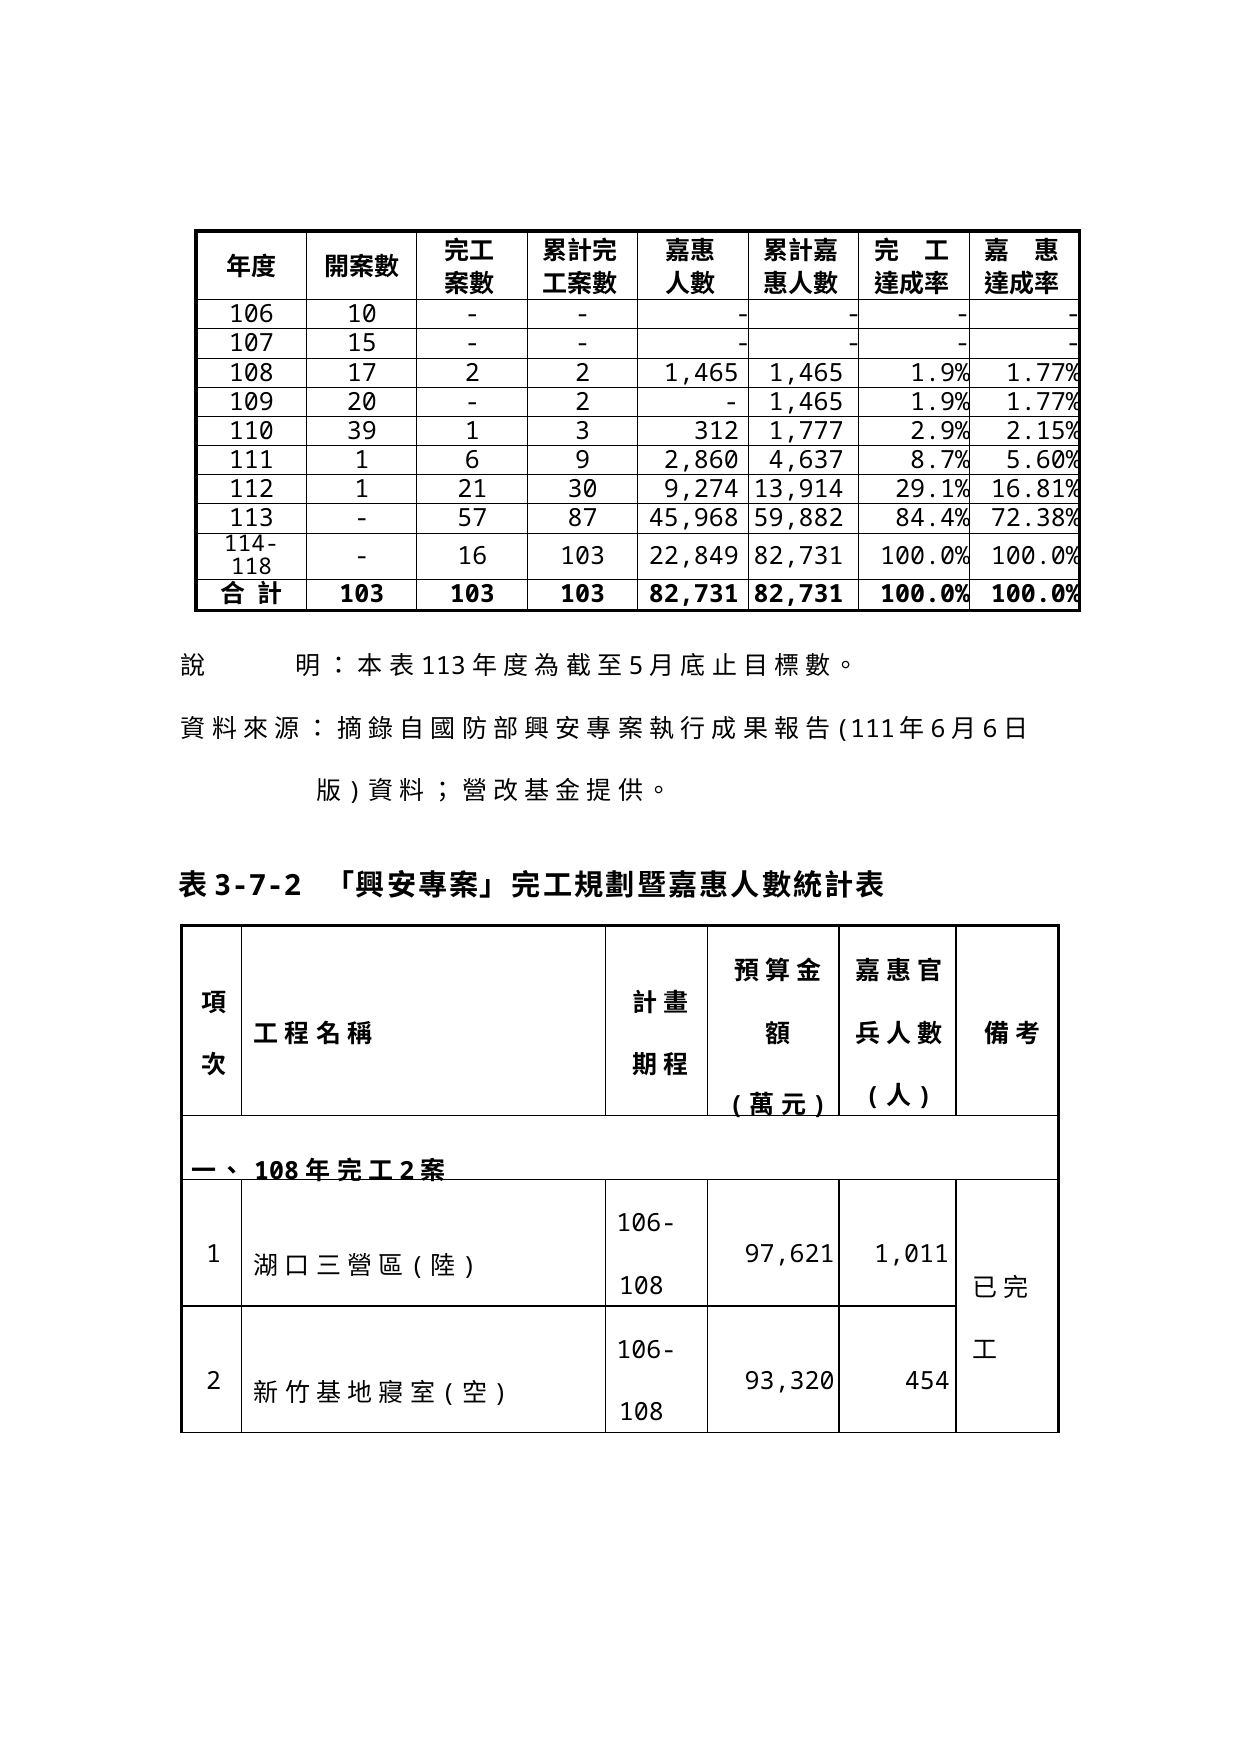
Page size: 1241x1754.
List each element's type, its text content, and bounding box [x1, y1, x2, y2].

table_cell 1 [307, 475, 416, 503]
table_cell 6 [417, 446, 527, 474]
table_cell - [859, 329, 969, 357]
table_cell 1 [417, 417, 527, 445]
table_cell 111 [198, 446, 306, 474]
table_cell 2 [417, 359, 527, 387]
table_cell - [638, 329, 748, 357]
table_cell 1.77% [970, 359, 1078, 387]
table_cell 1.9% [859, 359, 969, 387]
table_cell - [970, 300, 1078, 328]
table_cell 合 計 [198, 580, 306, 608]
table_cell 100.0% [859, 580, 969, 608]
table_cell 114- 118 [198, 534, 306, 579]
table_header 累計嘉 惠人數 [749, 233, 858, 299]
table_cell 21 [417, 475, 527, 503]
table_cell 17 [307, 359, 416, 387]
table_cell 110 [198, 417, 306, 445]
table_cell 113 [198, 504, 306, 532]
table_cell 2,860 [638, 446, 748, 474]
table_cell 2 [528, 388, 637, 416]
table_header 預算金額 (萬元) [708, 927, 838, 1115]
table_header 嘉 惠 達成率 [970, 233, 1078, 299]
table_header 嘉惠官兵人數(人) [840, 927, 955, 1115]
table_cell 454 [840, 1307, 955, 1432]
table_header 嘉惠 人數 [638, 233, 748, 299]
table_cell 108 [198, 359, 306, 387]
table_cell 16.81% [970, 475, 1078, 503]
table_cell 39 [307, 417, 416, 445]
table_header 完工 案數 [417, 233, 527, 299]
table_header 開案數 [307, 233, 416, 299]
table_cell 30 [528, 475, 637, 503]
table_cell 22,849 [638, 534, 748, 579]
table_cell 1,465 [638, 359, 748, 387]
table_cell 84.4% [859, 504, 969, 532]
table_cell 20 [307, 388, 416, 416]
table_cell 9,274 [638, 475, 748, 503]
table_cell 2 [528, 359, 637, 387]
table_cell 93,320 [708, 1307, 838, 1432]
table_cell 106-108 [606, 1180, 707, 1305]
table_cell - [749, 300, 858, 328]
table_cell 57 [417, 504, 527, 532]
table_header 年度 [198, 233, 306, 299]
table_cell 100.0% [859, 534, 969, 579]
table_cell 100.0% [970, 534, 1078, 579]
table_cell - [638, 388, 748, 416]
table_cell 已完工 [957, 1180, 1057, 1432]
table_cell - [307, 504, 416, 532]
text 資料來源：摘錄自國防部興安專案執行成果報告(111年6月6日版)資料；營改基金提供。 [177, 674, 1063, 799]
table_cell - [307, 534, 416, 579]
table_cell 87 [528, 504, 637, 532]
table_cell 109 [198, 388, 306, 416]
table_cell - [417, 300, 527, 328]
table_cell - [528, 300, 637, 328]
table_cell 10 [307, 300, 416, 328]
table_cell - [859, 300, 969, 328]
table_cell 103 [528, 580, 637, 608]
table_cell 103 [417, 580, 527, 608]
table_cell 29.1% [859, 475, 969, 503]
table_cell 72.38% [970, 504, 1078, 532]
table_cell 45,968 [638, 504, 748, 532]
table_cell 2.9% [859, 417, 969, 445]
table_cell 112 [198, 475, 306, 503]
table_cell 新竹基地寢室(空) [242, 1307, 605, 1432]
table_header 累計完 工案數 [528, 233, 637, 299]
table_cell 82,731 [749, 534, 858, 579]
table_cell 4,637 [749, 446, 858, 474]
table_cell 9 [528, 446, 637, 474]
table_cell 2 [183, 1307, 241, 1432]
table_header 完 工 達成率 [859, 233, 969, 299]
table_header 備考 [957, 927, 1057, 1115]
table_cell 59,882 [749, 504, 858, 532]
table_cell 1 [307, 446, 416, 474]
table_cell 湖口三營區(陸) [242, 1180, 605, 1305]
table_cell 82,731 [749, 580, 858, 608]
table_cell 82,731 [638, 580, 748, 608]
table_cell 1,465 [749, 359, 858, 387]
table_cell 2.15% [970, 417, 1078, 445]
table_cell 16 [417, 534, 527, 579]
table_cell - [749, 329, 858, 357]
table_cell 13,914 [749, 475, 858, 503]
table_cell 1 [183, 1180, 241, 1305]
table_cell 15 [307, 329, 416, 357]
table_cell 107 [198, 329, 306, 357]
table_cell 106-108 [606, 1307, 707, 1432]
table_cell 106 [198, 300, 306, 328]
table_cell 312 [638, 417, 748, 445]
table_cell 1,777 [749, 417, 858, 445]
table_cell 5.60% [970, 446, 1078, 474]
table_cell - [417, 388, 527, 416]
table_cell 103 [528, 534, 637, 579]
table_cell 8.7% [859, 446, 969, 474]
table_cell 100.0% [970, 580, 1078, 608]
table_cell - [970, 329, 1078, 357]
table_cell 1.9% [859, 388, 969, 416]
table_header 項次 [183, 927, 241, 1115]
table_cell 1,465 [749, 388, 858, 416]
table_header 工程名稱 [242, 927, 605, 1115]
table_cell 3 [528, 417, 637, 445]
table_cell - [528, 329, 637, 357]
table_cell 103 [307, 580, 416, 608]
table_cell 97,621 [708, 1180, 838, 1305]
table_cell 一、108年完工2案 [183, 1116, 1057, 1179]
table_cell 1,011 [840, 1180, 955, 1305]
table_cell 1.77% [970, 388, 1078, 416]
table_header 計畫 期程 [606, 927, 707, 1115]
text 說 明：本表113年度為截至5月底止目標數。 [177, 612, 1063, 674]
table_cell - [417, 329, 527, 357]
table_cell - [638, 300, 748, 328]
text 表3-7-2 「興安專案」完工規劃暨嘉惠人數統計表 [177, 799, 1063, 924]
